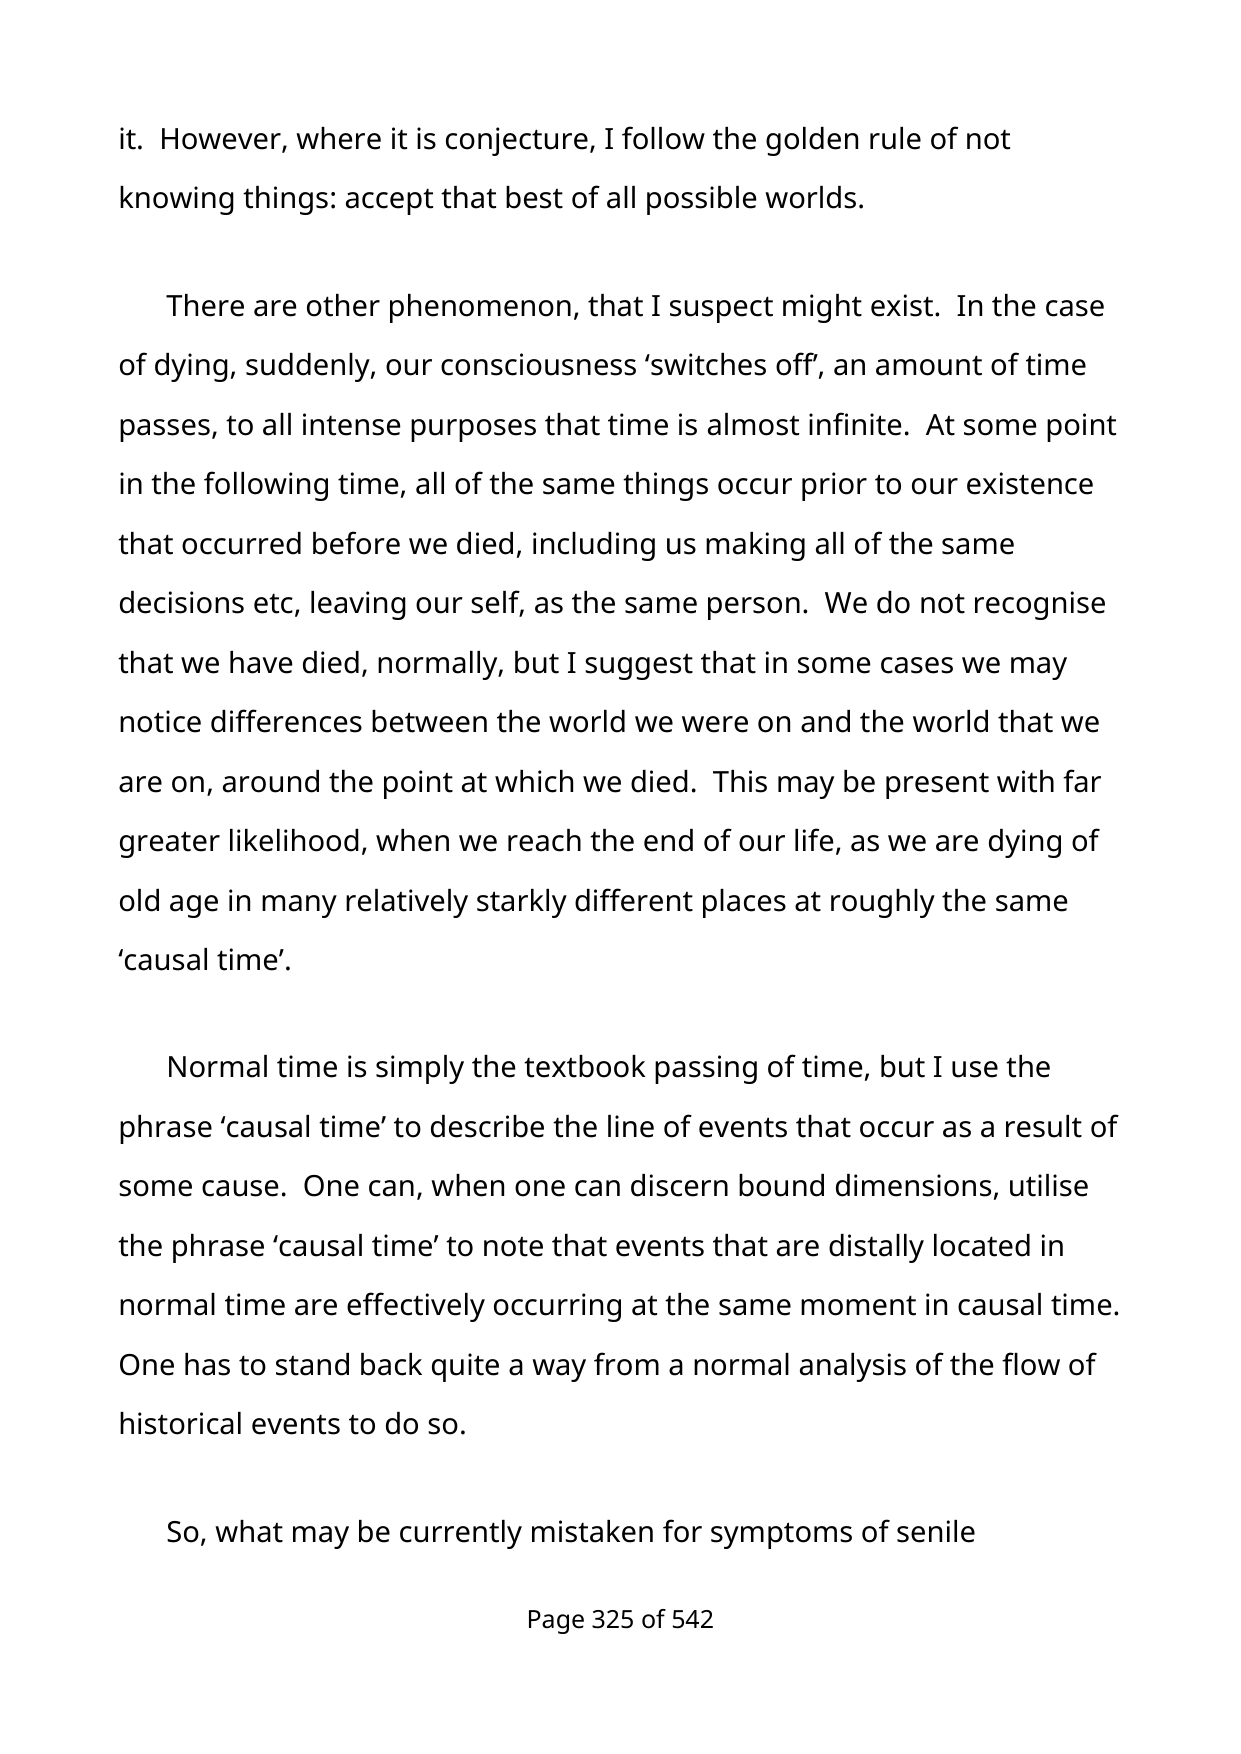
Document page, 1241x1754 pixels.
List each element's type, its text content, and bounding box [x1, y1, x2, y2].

text Normal time is simply the textbook passing of time, but I use the phrase ‘causal time’ to describe the line of events that occur as a result of some cause. One can, when one can discern bound dimensions, utilise the phrase ‘causal time’ to note that events that are distally located in normal time are effectively occurring at the same moment in causal time. One has to stand back quite a way from a normal analysis of the flow of historical events to do so. [118, 1047, 1122, 1443]
text There are other phenomenon, that I suspect might exist. In the case of dying, suddenly, our consciousness ‘switches off’, an amount of time passes, to all intense purposes that time is almost infinite. At some point in the following time, all of the same things occur prior to our existence that occurred before we died, including us making all of the same decisions etc, leaving our self, as the same person. We do not recognise that we have died, normally, but I suggest that in some cases we may notice differences between the world we were on and the world that we are on, around the point at which we died. This may be present with far greater likelihood, when we reach the end of our life, as we are dying of old age in many relatively starkly different places at roughly the same ‘causal time’. [118, 285, 1122, 979]
text So, what may be currently mistaken for symptoms of senile [118, 1511, 1122, 1551]
text it. However, where it is conjecture, I follow the golden rule of not knowing things: accept that best of all possible worlds. [118, 118, 1122, 217]
